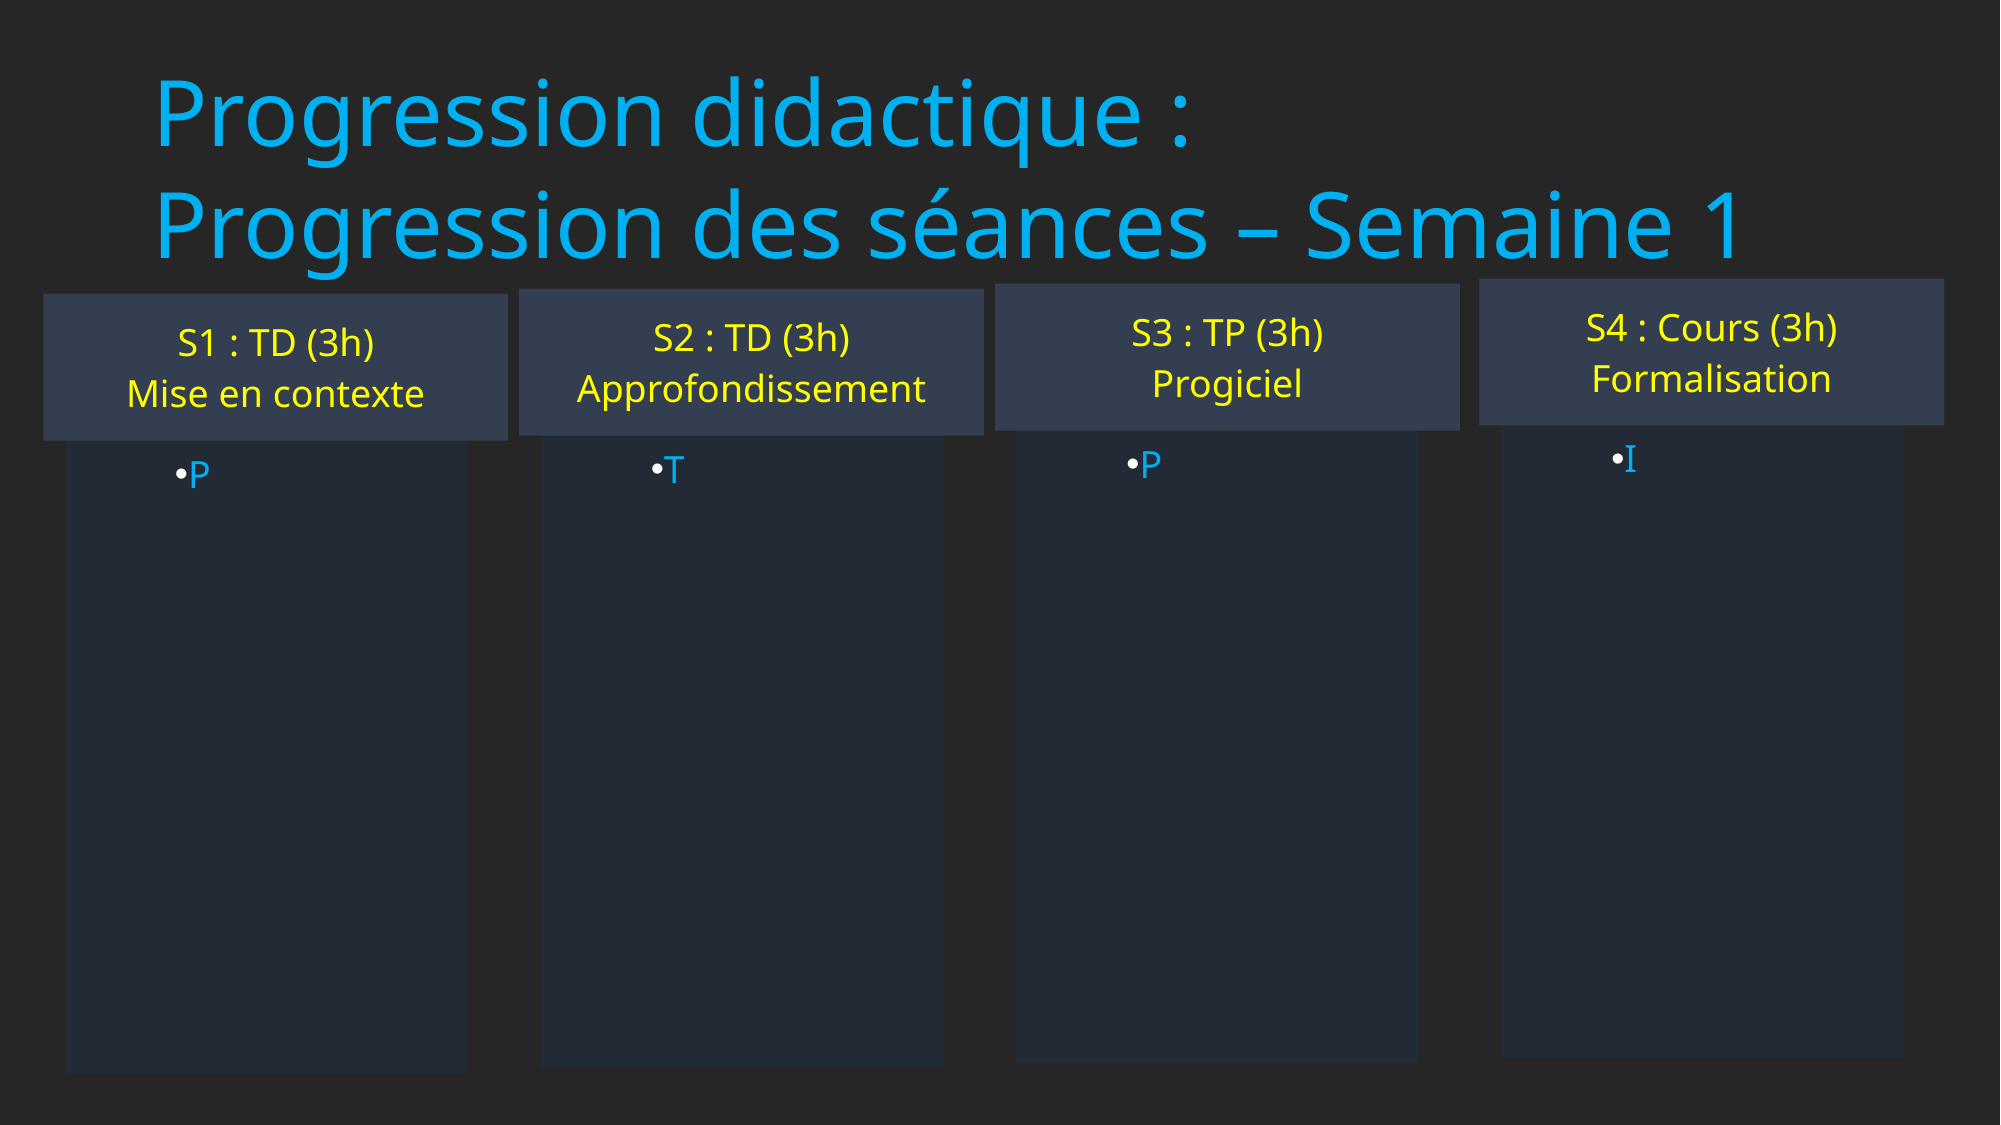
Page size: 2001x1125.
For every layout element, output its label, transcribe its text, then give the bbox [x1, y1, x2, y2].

text_box I [1501, 426, 1904, 1057]
text_box T [541, 436, 944, 1068]
text_box S1 : TD (3h) Mise en contexte [43, 293, 509, 441]
text_box S3 : TP (3h) Progiciel [995, 283, 1460, 431]
text_box S4 : Cours (3h) Formalisation [1479, 278, 1945, 426]
text_box S2 : TD (3h) Approfondissement [519, 288, 984, 436]
title Progression didactique : Progression des séances – Semaine 1 [137, 59, 1863, 278]
text_box P [1016, 431, 1419, 1063]
text_box P [65, 441, 468, 1073]
